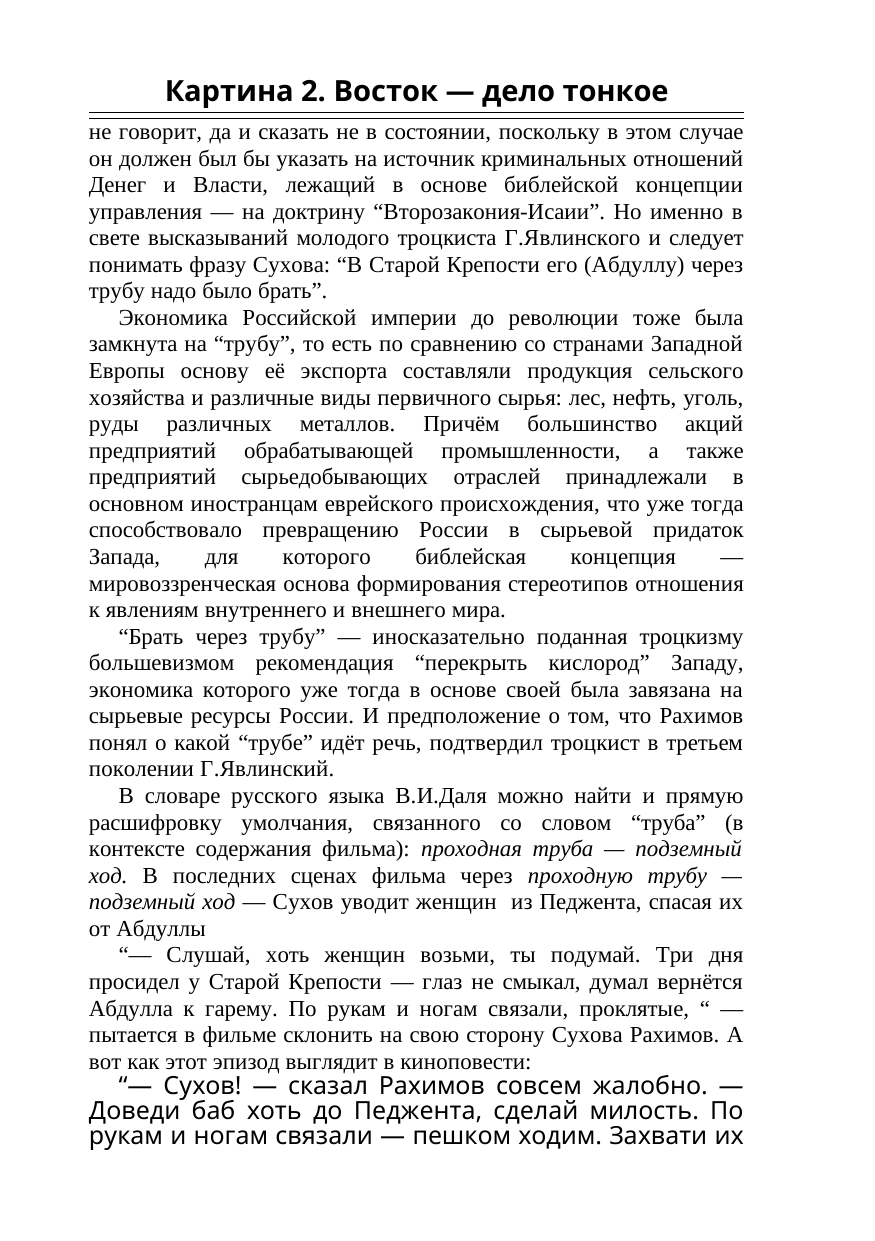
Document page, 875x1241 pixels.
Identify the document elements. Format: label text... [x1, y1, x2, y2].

text “— Сухов! — сказал Рахимов совсем жалобно. — Доведи баб хоть до Педжента, сделай милость. По рукам и ногам связали — пешком ходим. Захвати их [89, 1074, 744, 1149]
text В словаре русского языка В.И.Даля можно найти и прямую расшифровку умолчания, связанного со словом “труба” (в контексте содержания фильма): проходная труба — подземный ход. В последних сценах фильма через проходную трубу — подземный ход — Сухов уводит женщин из Педжента, спасая их от Абдуллы [89, 782, 744, 941]
text не говорит, да и сказать не в состоянии, поскольку в этом случае он должен был бы указать на источник криминальных отношений Денег и Власти, лежащий в основе библейской концепции управления — на доктрину “Второзакония-Исаии”. Но именно в свете высказываний молодого троцкиста Г.Явлинского и следует понимать фразу Сухова: “В Старой Крепости его (Абдуллу) через трубу надо было брать”. [89, 119, 744, 304]
text “— Слушай, хоть женщин возьми, ты подумай. Три дня просидел у Старой Крепости — глаз не смыкал, думал вернётся Абдулла к гарему. По рукам и ногам связали, проклятые, “ — пытается в фильме склонить на свою сторону Сухова Рахимов. А вот как этот эпизод выглядит в киноповести: [89, 941, 744, 1074]
text “Брать через трубу” — иносказательно поданная троцкизму большевизмом рекомендация “перекрыть кислород” Западу, экономика которого уже тогда в основе своей была завязана на сырьевые ресурсы России. И предположение о том, что Рахимов понял о какой “трубе” идёт речь, подтвердил троцкист в третьем поколении Г.Явлинский. [89, 622, 744, 782]
text Экономика Российской империи до революции тоже была замкнута на “трубу”, то есть по сравнению со странами Западной Европы основу её экспорта составляли продукция сельского хозяйства и различные виды первичного сырья: лес, нефть, уголь, руды различных металлов. Причём большинство акций предприятий обрабатывающей промышленности, а также предприятий сырьедобывающих отраслей принадлежали в основном иностранцам еврейского происхождения, что уже тогда способствовало превращению России в сырьевой придаток Запада, для которого библейская концепция — мировоззренческая основа формирования стереотипов отношения к явлениям внутреннего и внешнего мира. [89, 304, 744, 622]
